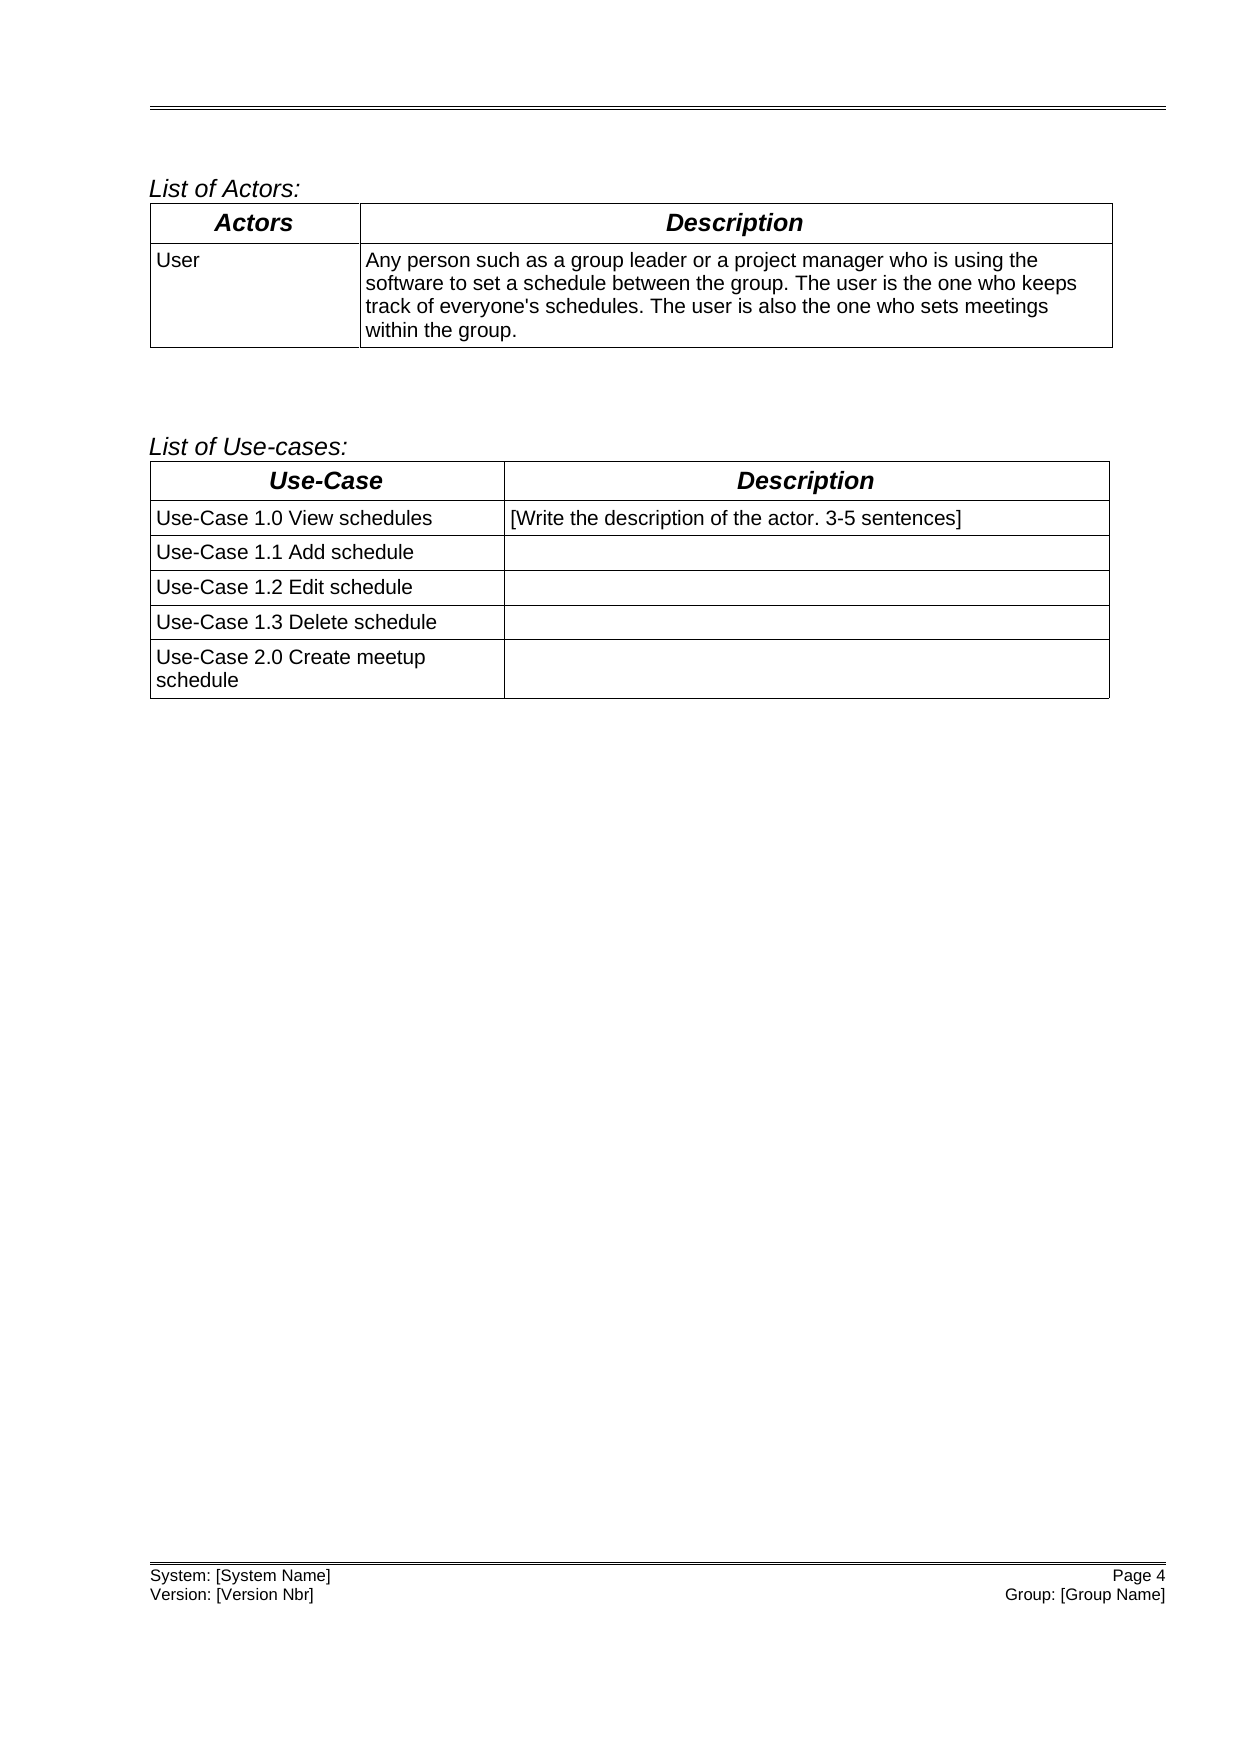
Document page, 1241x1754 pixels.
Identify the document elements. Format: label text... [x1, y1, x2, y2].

table_header Use-Case [151, 462, 504, 500]
table_cell Use-Case 1.0 View schedules [151, 501, 504, 535]
text List of Actors: [148, 175, 1166, 203]
table_cell [Write the description of the actor. 3-5 sentences] [505, 501, 1109, 535]
table_cell [505, 640, 1109, 698]
table_cell [505, 606, 1109, 639]
table_header Actors [151, 204, 359, 243]
table_header Description [505, 462, 1109, 500]
table_cell Any person such as a group leader or a project manager who is using the software to set a schedule between the group. The user is the one who keeps track of everyone's schedules. The user is also the one who sets meetings within the group. [361, 244, 1112, 347]
table_header Description [361, 204, 1112, 243]
table_cell Use-Case 1.3 Delete schedule [151, 606, 504, 639]
table_cell User [151, 244, 359, 347]
text List of Use-cases: [148, 433, 1166, 461]
table_cell [505, 571, 1109, 605]
table_cell Use-Case 1.1 Add schedule [151, 536, 504, 570]
table_cell Use-Case 1.2 Edit schedule [151, 571, 504, 605]
table_cell Use-Case 2.0 Create meetup schedule [151, 640, 504, 698]
table_cell [505, 536, 1109, 570]
